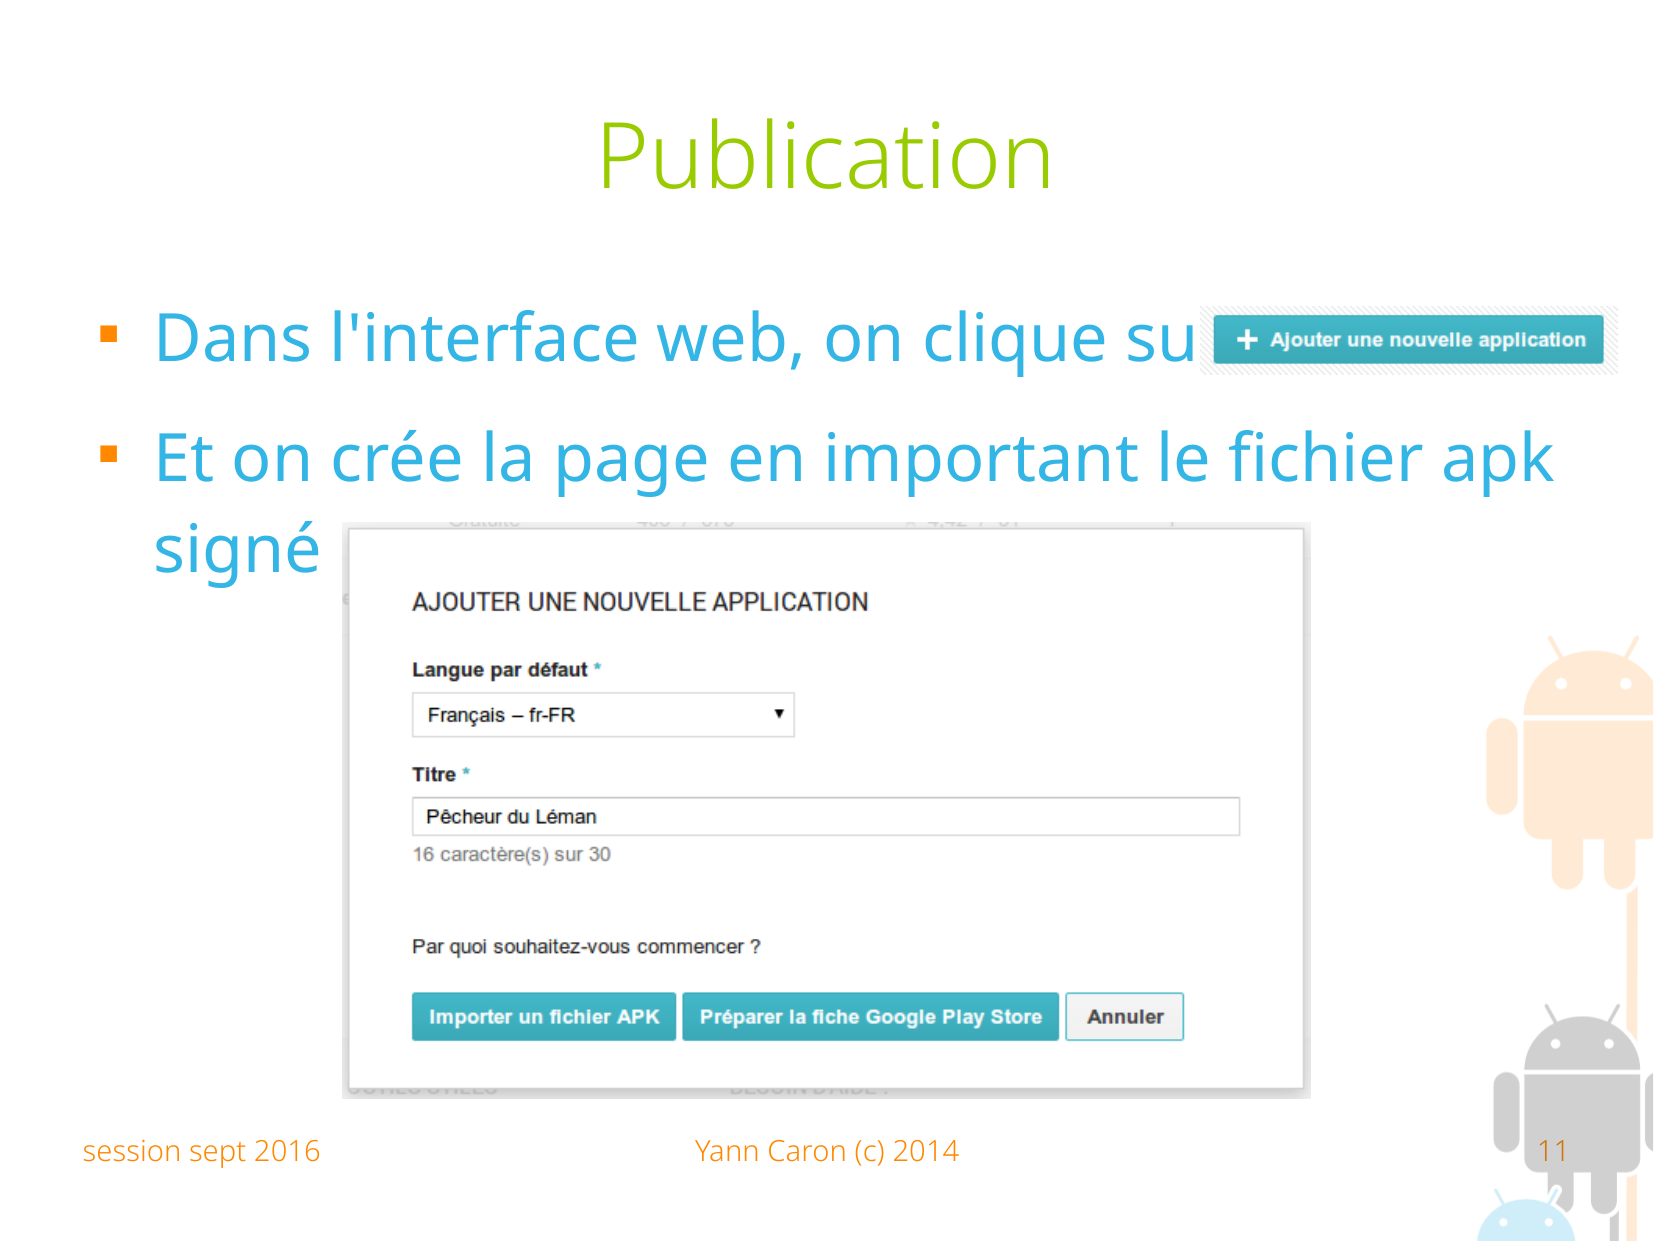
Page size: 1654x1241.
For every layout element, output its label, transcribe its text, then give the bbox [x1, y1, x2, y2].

picture [1200, 306, 1618, 376]
picture [240, 423, 1654, 1241]
list Dans l'interface web, on clique sur Et on crée la page en important le fichier apk signé [82, 290, 1571, 1010]
title Publication [82, 49, 1571, 257]
